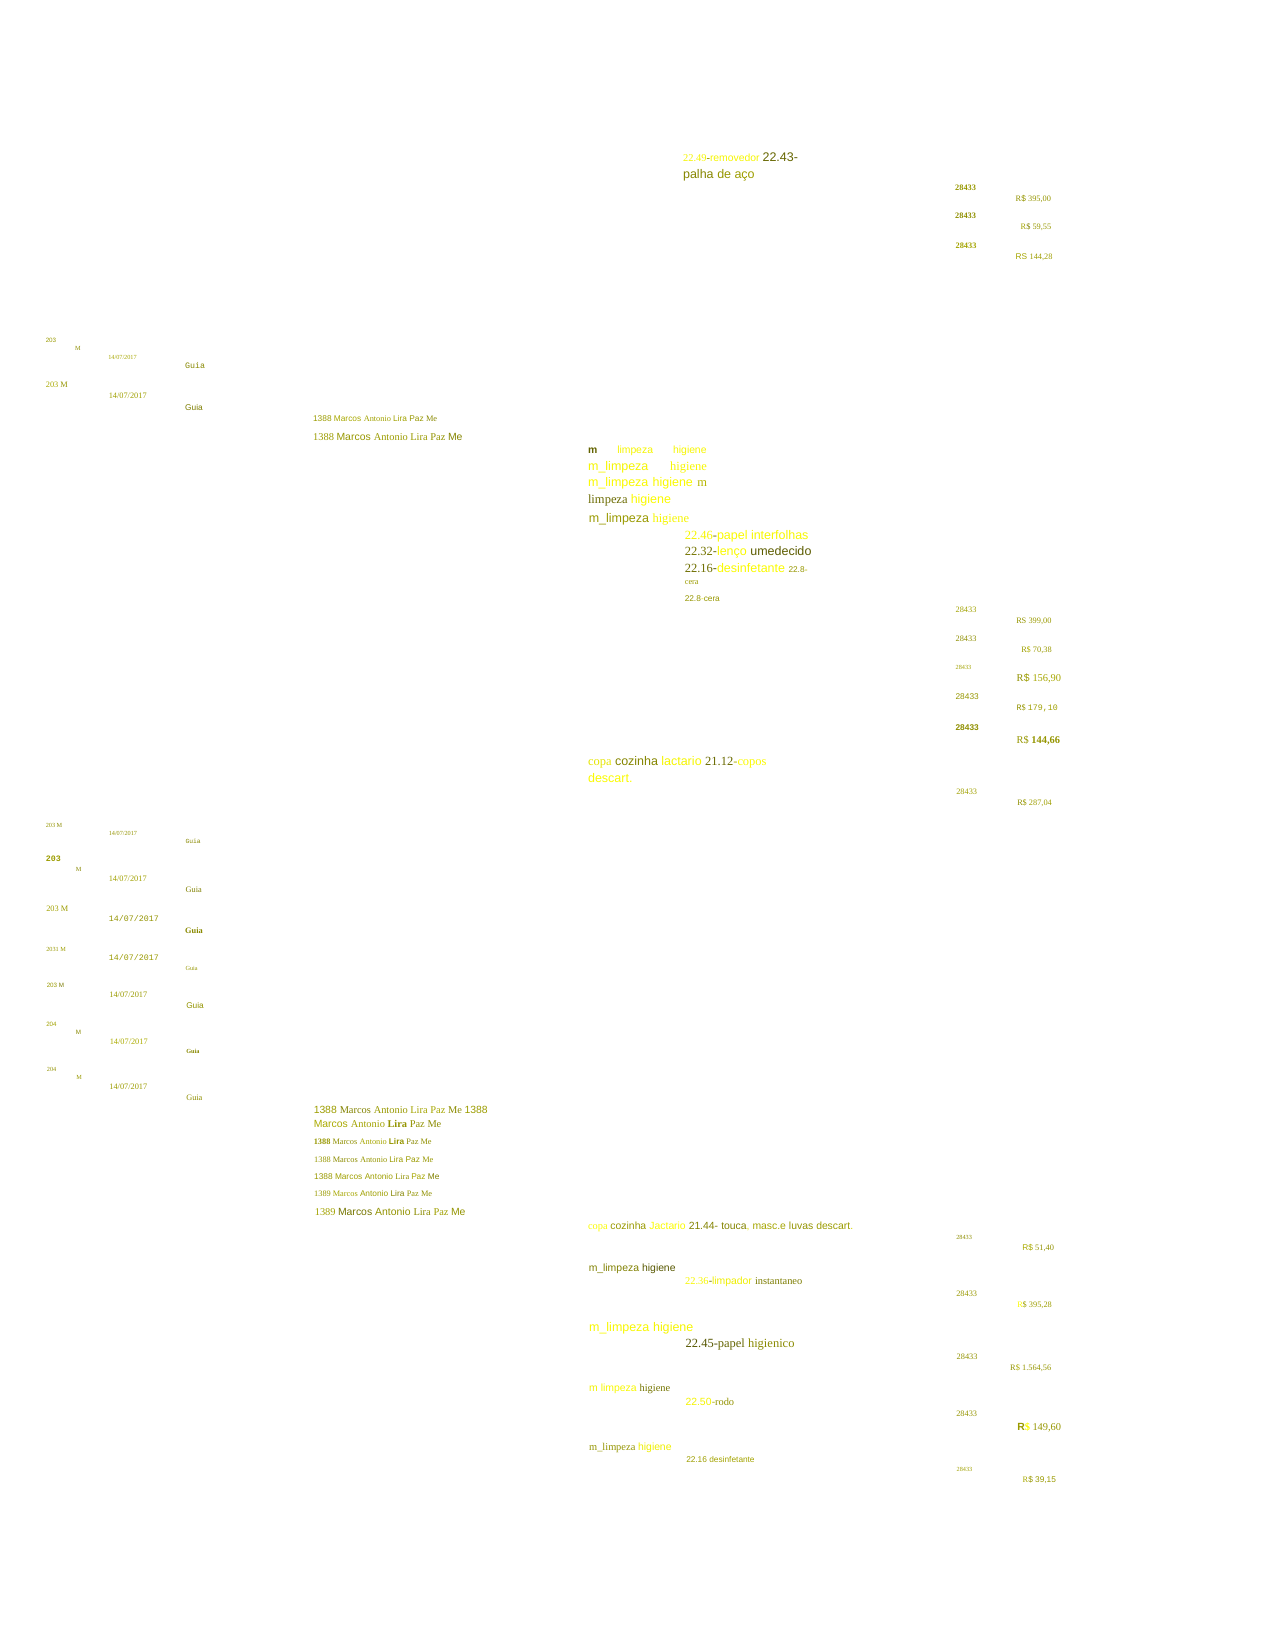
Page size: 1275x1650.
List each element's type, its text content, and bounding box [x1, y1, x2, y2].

text Guia [185, 402, 242, 412]
text 22.50-rodo [685, 1395, 771, 1407]
text 28433 [955, 183, 1016, 192]
text 28433 [956, 1352, 1017, 1362]
text 203 M [46, 821, 120, 829]
text 1388 Marcos Antonio Lira Paz Me [314, 1154, 492, 1164]
text 14/07/2017 [109, 1037, 191, 1046]
text 1388 Marcos Antonio Lira Paz Me [313, 413, 491, 423]
text 28433 [956, 1289, 1017, 1298]
text R$ 59,55 [1020, 222, 1092, 232]
text 14/07/2017 [109, 1082, 191, 1091]
text Guia [185, 925, 242, 935]
text 203 [46, 337, 96, 344]
text M [76, 866, 120, 873]
text m_limpeza higiene [588, 511, 707, 525]
text 28433 [956, 1409, 1017, 1419]
text R$ 287,04 [1017, 798, 1092, 808]
text 14/07/2017 [108, 914, 191, 924]
text R$ 1.564,56 [1010, 1363, 1093, 1373]
text 1389 Marcos Antonio Lira Paz Me [314, 1206, 492, 1218]
text 14/07/2017 [108, 954, 191, 963]
text R$ 70,38 [1021, 645, 1092, 655]
text R$ 156,90 [1016, 672, 1093, 684]
text 28433 [956, 787, 1017, 797]
text 22.8-cera [684, 594, 764, 603]
text R$ 51,40 [1022, 1242, 1093, 1252]
text R$ 149,60 [1017, 1420, 1094, 1432]
text Guia [185, 838, 242, 845]
text 2031 M [46, 945, 121, 953]
text Guia [185, 361, 242, 371]
text M [76, 1073, 121, 1081]
text 22.46-papel interfolhas [684, 527, 821, 542]
text m limpeza higiene [589, 1381, 707, 1393]
text Guia [186, 1001, 242, 1011]
text RS 399,00 [1016, 616, 1092, 625]
text Guia [186, 1048, 243, 1055]
text 14/07/2017 [108, 391, 189, 401]
text 14/07/2017 [108, 874, 189, 883]
text 22.49-removedor 22.43-palha de aço [683, 150, 802, 181]
text 203 M [47, 982, 121, 989]
text 28433 [956, 1466, 1017, 1473]
text M [75, 345, 119, 352]
text 28433 [955, 211, 1016, 221]
text 28433 [956, 1234, 1017, 1241]
text m_limpeza higiene [589, 1319, 707, 1333]
text 28433 [955, 663, 1016, 671]
text 14/07/2017 [108, 353, 190, 360]
text 22.16 desinfetante [686, 1455, 802, 1464]
text R$ 179,10 [1016, 703, 1093, 713]
text 1388 Marcos Antonio Lira Paz Me [313, 1137, 492, 1147]
text m limpeza higiene m_limpeza higiene m_limpeza higiene m limpeza higiene [588, 444, 707, 506]
text Guia [185, 964, 242, 972]
text 1388 Marcos Antonio Lira Paz Me 1388 Marcos Antonio Lira Paz Me [313, 1104, 492, 1129]
text 203 [46, 855, 96, 864]
text 28433 [955, 240, 1016, 250]
text 203 M [46, 380, 120, 390]
text 14/07/2017 [108, 830, 190, 837]
text 28433 [955, 605, 1016, 614]
text Guia [186, 1093, 243, 1102]
text RS 144,28 [1015, 251, 1092, 261]
text 1388 Marcos Antonio Lira Paz Me [314, 1172, 492, 1181]
text 14/07/2017 [109, 990, 191, 999]
text Guia [185, 885, 242, 894]
text 28433 [955, 692, 1017, 701]
text R$ 395,28 [1017, 1300, 1092, 1309]
text 203 M [46, 904, 120, 913]
text R$ 39,15 [1022, 1474, 1093, 1484]
text 1389 Marcos Antonio Lira Paz Me [314, 1189, 492, 1199]
text R$ 144,66 [1016, 733, 1092, 745]
text 28433 [955, 634, 1016, 644]
text 22.36-limpador instantaneo [685, 1275, 841, 1287]
text copa cozinha Jactario 21.44- touca, masc.e luvas descart. [588, 1220, 864, 1232]
text R$ 395,00 [1015, 194, 1092, 204]
text copa cozinha lactario 21.12-copos descart. [588, 754, 807, 785]
text 204 [46, 1020, 97, 1028]
text 22.45-papel higienico [685, 1336, 814, 1350]
text m_limpeza higiene [588, 1261, 707, 1273]
text 1388 Marcos Antonio Lira Paz Me [313, 430, 492, 442]
text m_limpeza higiene [589, 1441, 707, 1453]
text 204 [47, 1065, 97, 1072]
text 22.32-lenço umedecido 22.16-desinfetante 22.8-cera [684, 544, 821, 586]
text M [76, 1029, 120, 1036]
text 28433 [955, 722, 1017, 732]
